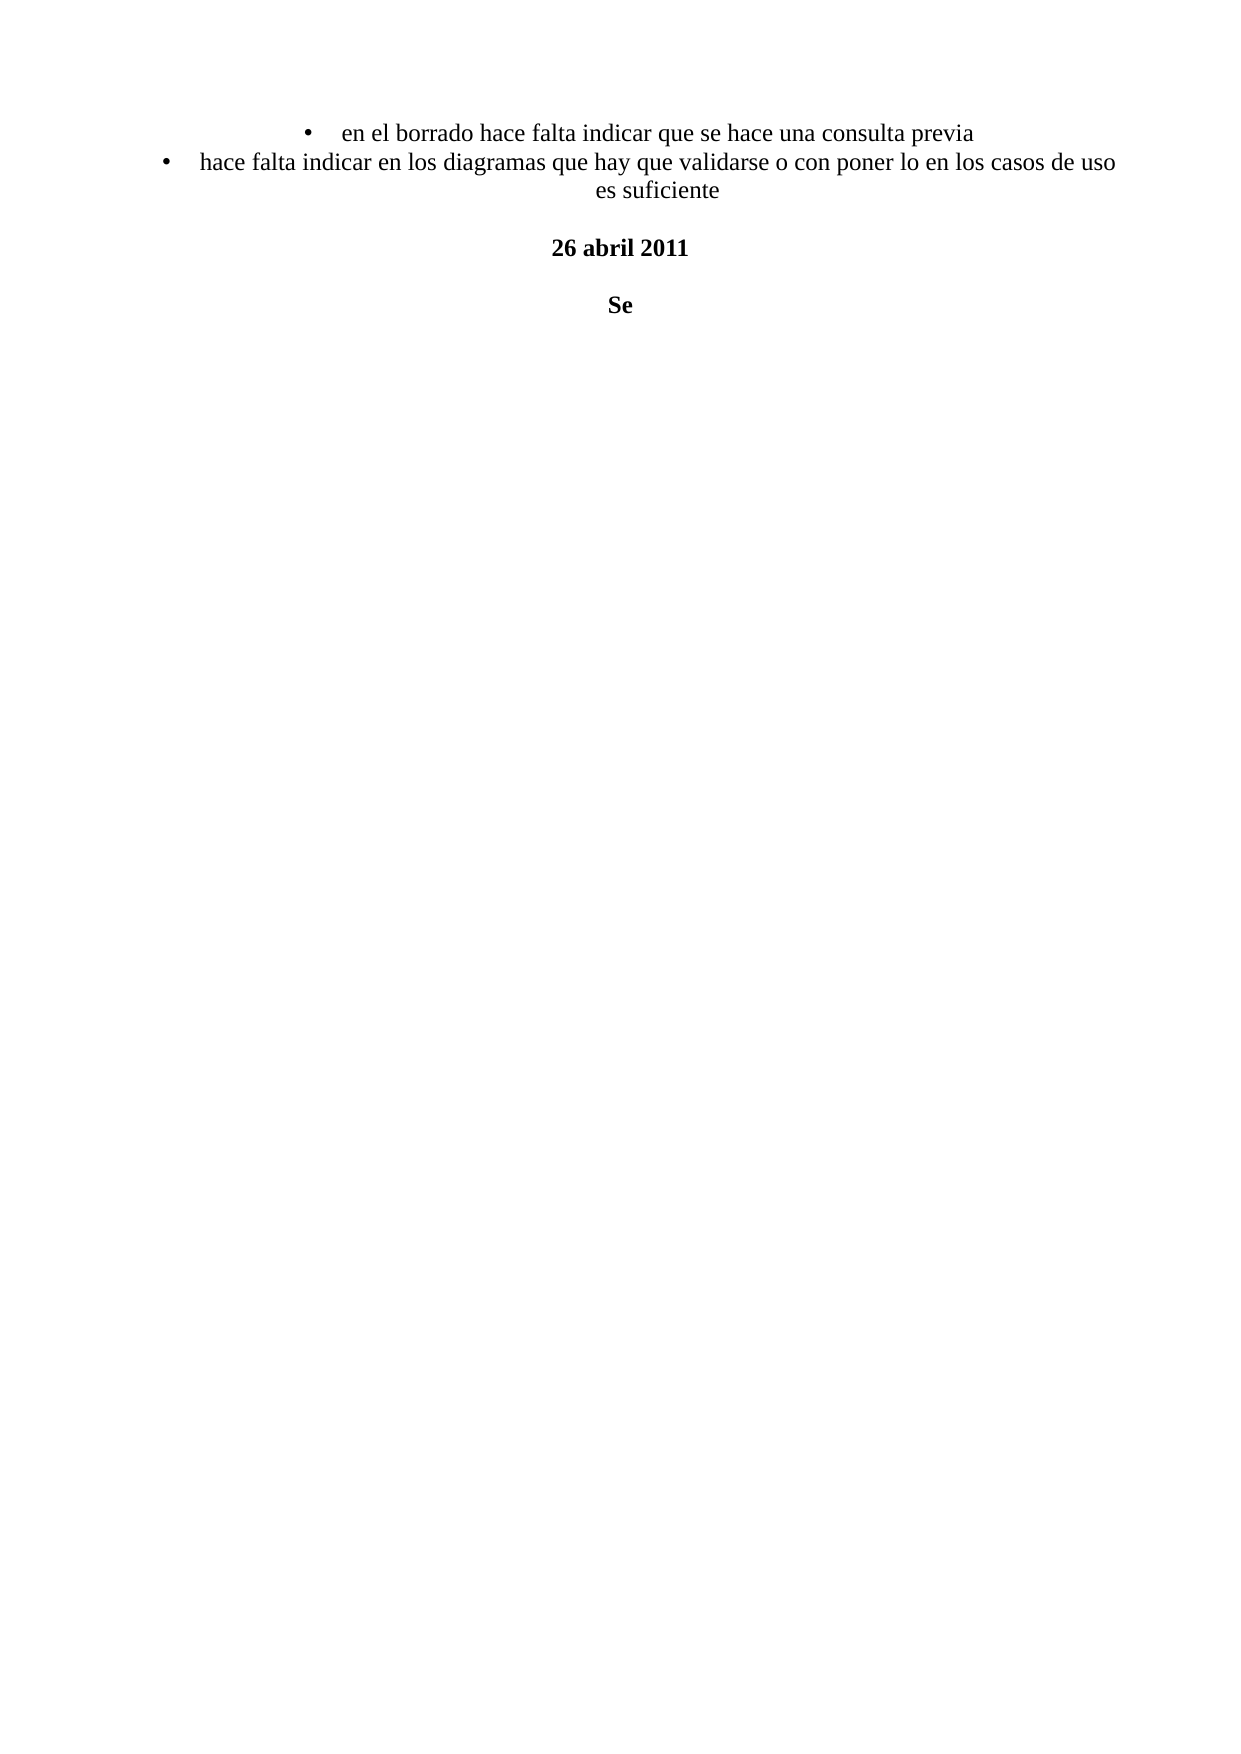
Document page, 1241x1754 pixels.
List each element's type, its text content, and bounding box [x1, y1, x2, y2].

text Se [118, 291, 1122, 319]
list en el borrado hace falta indicar que se hace una consulta previa [156, 118, 1122, 147]
text 26 abril 2011 [118, 233, 1122, 262]
list hace falta indicar en los diagramas que hay que validarse o con poner lo en los casos de uso es suficiente [156, 147, 1122, 204]
